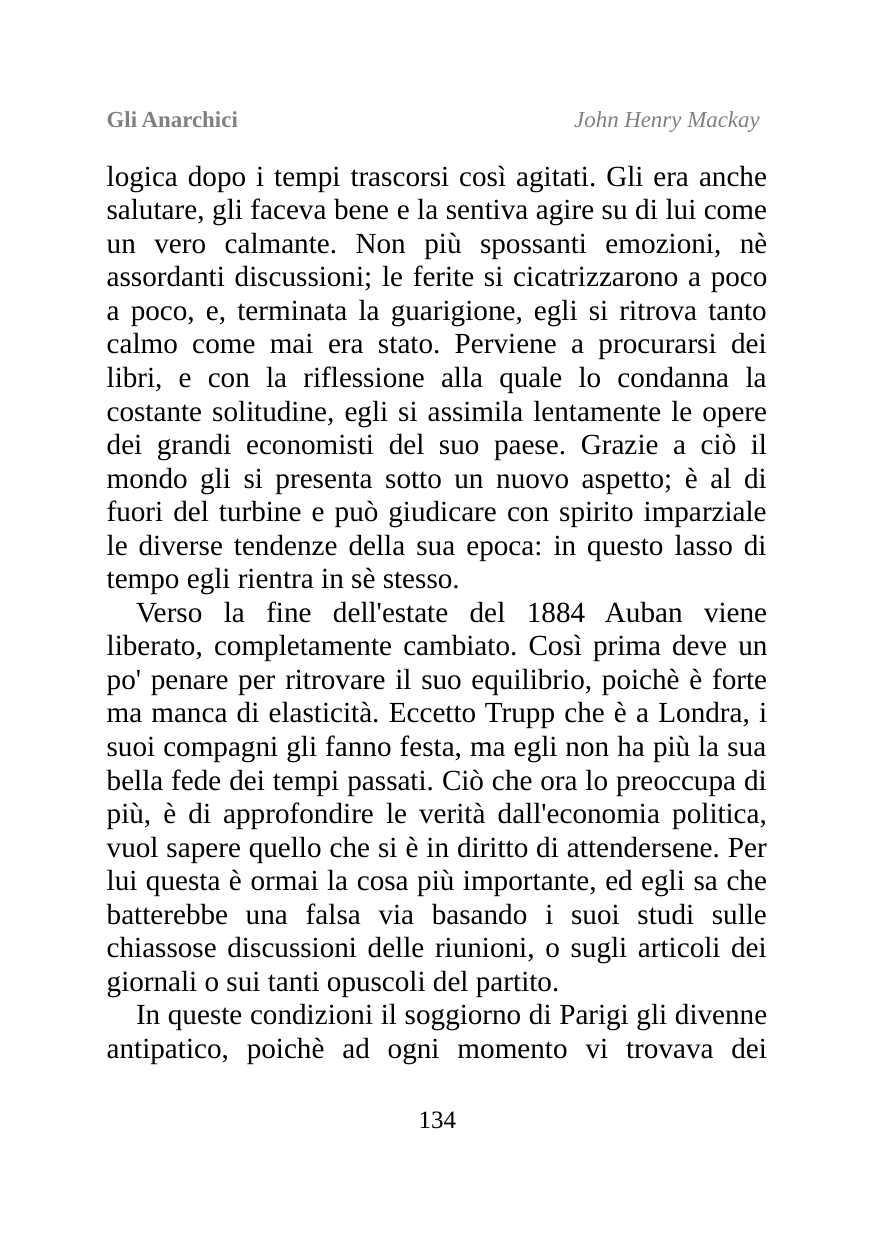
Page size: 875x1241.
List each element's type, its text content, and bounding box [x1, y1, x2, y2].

text logica dopo i tempi trascorsi così agitati. Gli era anche salutare, gli faceva bene e la sentiva agire su di lui come un vero calmante. Non più spossanti emozioni, nè assordanti discussioni; le ferite si cicatrizzarono a poco a poco, e, terminata la guarigione, egli si ritrova tanto calmo come mai era stato. Perviene a procurarsi dei libri, e con la riflessione alla quale lo condanna la costante solitudine, egli si assimila lentamente le opere dei grandi economisti del suo paese. Grazie a ciò il mondo gli si presenta sotto un nuovo aspetto; è al di fuori del turbine e può giudicare con spirito imparziale le diverse tendenze della sua epoca: in questo lasso di tempo egli rientra in sè stesso. [106, 159, 768, 595]
text Verso la fine dell'estate del 1884 Auban viene liberato, completamente cambiato. Così prima deve un po' penare per ritrovare il suo equilibrio, poichè è forte ma manca di elasticità. Eccetto Trupp che è a Londra, i suoi compagni gli fanno festa, ma egli non ha più la sua bella fede dei tempi passati. Ciò che ora lo preoccupa di più, è di approfondire le verità dall'economia politica, vuol sapere quello che si è in diritto di attendersene. Per lui questa è ormai la cosa più importante, ed egli sa che batterebbe una falsa via basando i suoi studi sulle chiassose discussioni delle riunioni, o sugli articoli dei giornali o sui tanti opuscoli del partito. [106, 595, 768, 997]
text In queste condizioni il soggiorno di Parigi gli divenne antipatico, poichè ad ogni momento vi trovava dei [106, 997, 768, 1064]
